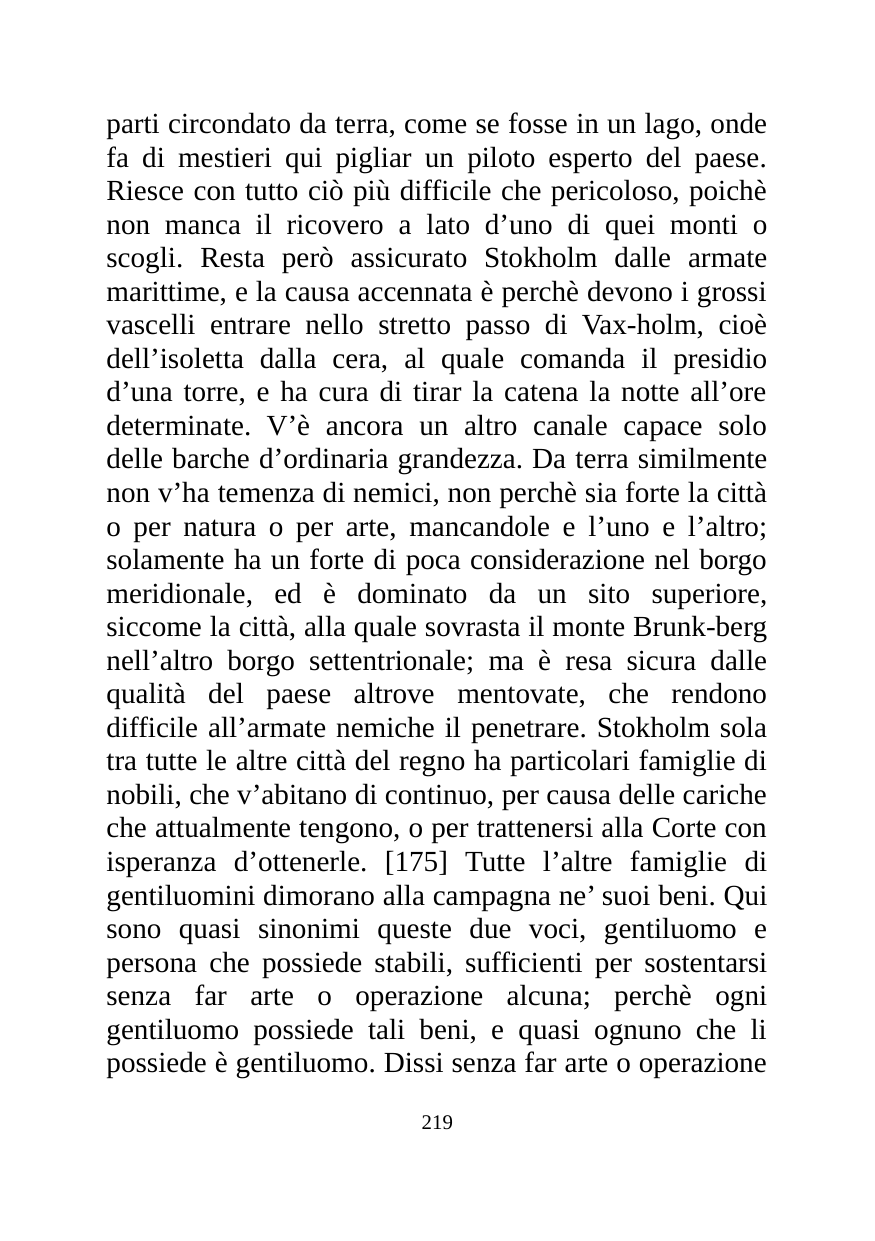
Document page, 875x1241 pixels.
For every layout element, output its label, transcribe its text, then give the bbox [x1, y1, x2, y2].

text parti circondato da terra, come se fosse in un lago, onde fa di mestieri qui pigliar un piloto esperto del paese. Riesce con tutto ciò più difficile che pericoloso, poichè non manca il ricovero a lato d’uno di quei monti o scogli. Resta però assicurato Stokholm dalle armate marittime, e la causa accennata è perchè devono i grossi vascelli entrare nello stretto passo di Vax-holm, cioè dell’isoletta dalla cera, al quale comanda il presidio d’una torre, e ha cura di tirar la catena la notte all’ore determinate. V’è ancora un altro canale capace solo delle barche d’ordinaria grandezza. Da terra similmente non v’ha temenza di nemici, non perchè sia forte la città o per natura o per arte, mancandole e l’uno e l’altro; solamente ha un forte di poca considerazione nel borgo meridionale, ed è dominato da un sito superiore, siccome la città, alla quale sovrasta il monte Brunk-berg nell’altro borgo settentrionale; ma è resa sicura dalle qualità del paese altrove mentovate, che rendono difficile all’armate nemiche il penetrare. Stokholm sola tra tutte le altre città del regno ha particolari famiglie di nobili, che v’abitano di continuo, per causa delle cariche che attualmente tengono, o per trattenersi alla Corte con isperanza d’ottenerle. [175] Tutte l’altre famiglie di gentiluomini dimorano alla campagna ne’ suoi beni. Qui sono quasi sinonimi queste due voci, gentiluomo e persona che possiede stabili, sufficienti per sostentarsi senza far arte o operazione alcuna; perchè ogni gentiluomo possiede tali beni, e quasi ognuno che li possiede è gentiluomo. Dissi senza far arte o operazione [106, 106, 768, 1079]
